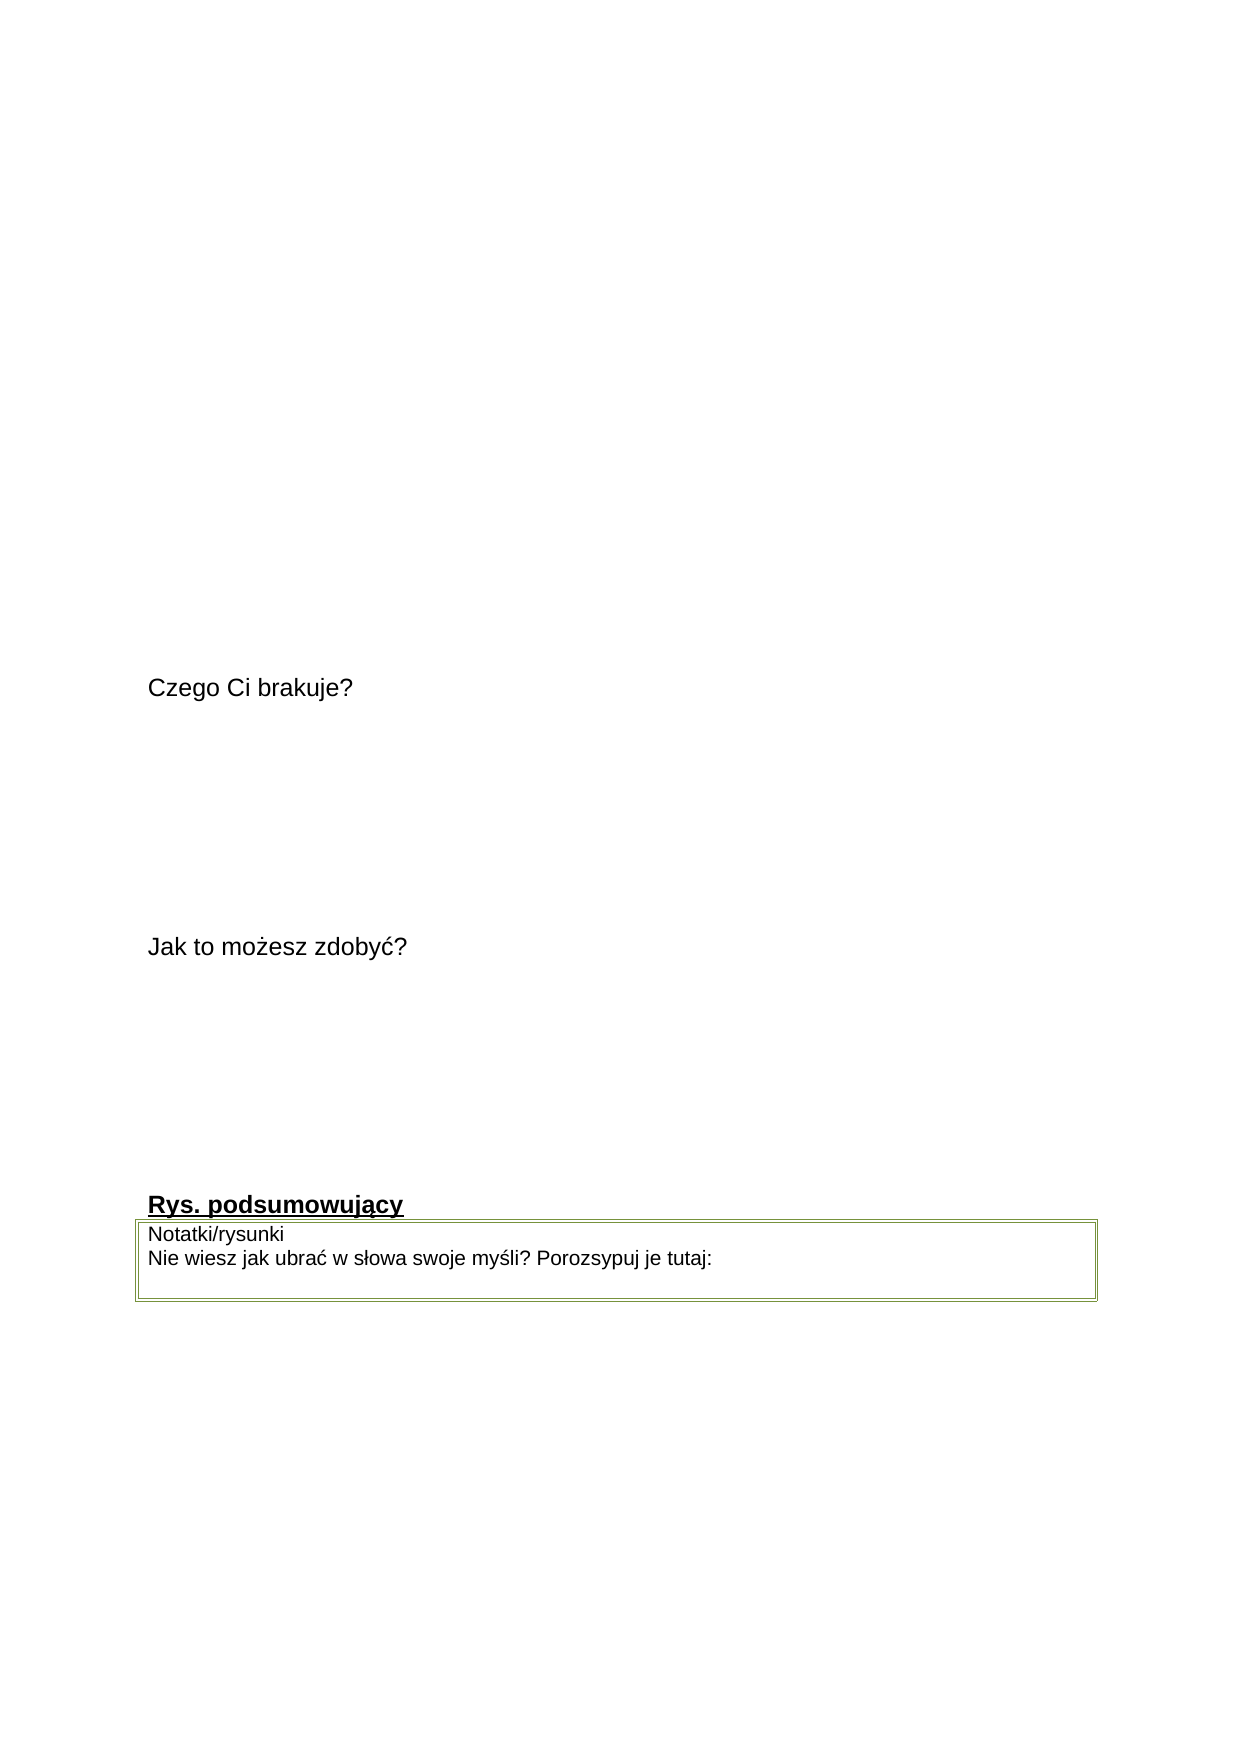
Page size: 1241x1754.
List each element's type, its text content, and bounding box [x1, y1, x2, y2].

table_cell Czego Ci brakuje? [136, 673, 1096, 932]
table_header Notatki/rysunki Nie wiesz jak ubrać w słowa swoje myśli? Porozsypuj je tutaj: [139, 1223, 1095, 1298]
table_cell Jak to możesz zdobyć? [136, 932, 1096, 1191]
text Rys. podsumowujący [148, 1191, 1092, 1219]
table_header [136, 443, 1096, 673]
